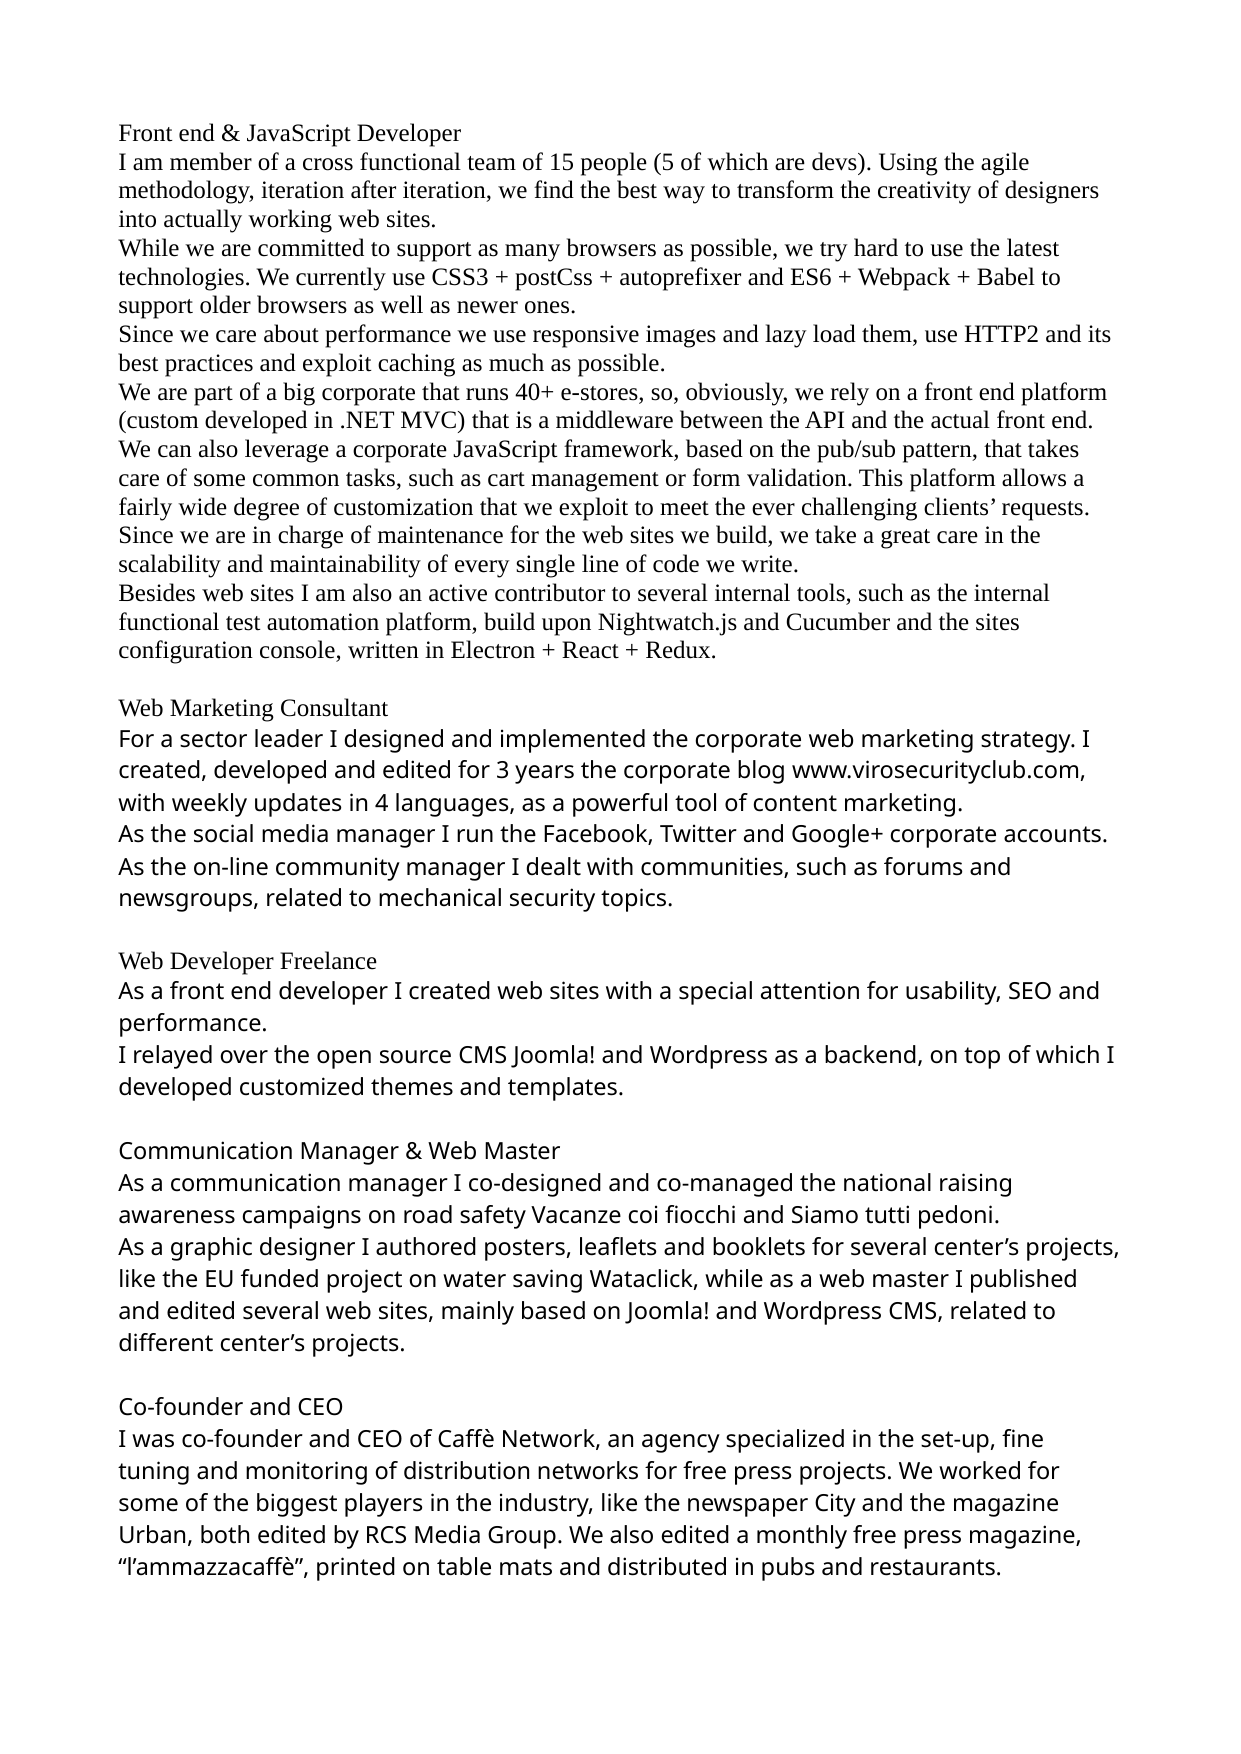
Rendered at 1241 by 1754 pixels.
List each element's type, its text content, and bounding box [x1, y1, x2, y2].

text I was co-founder and CEO of Caffè Network, an agency specialized in the set-up, fine tuning and monitoring of distribution networks for free press projects. We worked for some of the biggest players in the industry, like the newspaper City and the magazine Urban, both edited by RCS Media Group. We also edited a monthly free press magazine, “l’ammazzacaffè”, printed on table mats and distributed in pubs and restaurants. [118, 1422, 1122, 1582]
text Web Marketing Consultant [118, 693, 1122, 722]
text Front end & JavaScript Developer [118, 118, 1122, 147]
text As a graphic designer I authored posters, leaflets and booklets for several center’s projects, like the EU funded project on water saving Wataclick, while as a web master I published and edited several web sites, mainly based on Joomla! and Wordpress CMS, related to different center’s projects. [118, 1230, 1122, 1358]
text As a front end developer I created web sites with a special attention for usability, SEO and performance. I relayed over the open source CMS Joomla! and Wordpress as a backend, on top of which I developed customized themes and templates. [118, 974, 1122, 1102]
text Communication Manager & Web Master [118, 1134, 1122, 1166]
text Besides web sites I am also an active contributor to several internal tools, such as the internal functional test automation platform, build upon Nightwatch.js and Cucumber and the sites configuration console, written in Electron + React + Redux. [118, 578, 1122, 664]
text Web Developer Freelance [118, 946, 1122, 974]
text We are part of a big corporate that runs 40+ e-stores, so, obviously, we rely on a front end platform (custom developed in .NET MVC) that is a middleware between the API and the actual front end. We can also leverage a corporate JavaScript framework, based on the pub/sub pattern, that takes care of some common tasks, such as cart management or form validation. This platform allows a fairly wide degree of customization that we exploit to meet the ever challenging clients’ requests. [118, 377, 1122, 521]
text For a sector leader I designed and implemented the corporate web marketing strategy. I created, developed and edited for 3 years the corporate blog www.virosecurityclub.com, with weekly updates in 4 languages, as a powerful tool of content marketing. [118, 722, 1122, 818]
text As the social media manager I run the Facebook, Twitter and Google+ corporate accounts. As the on-line community manager I dealt with communities, such as forums and newsgroups, related to mechanical security topics. [118, 818, 1122, 914]
text Since we care about performance we use responsive images and lazy load them, use HTTP2 and its best practices and exploit caching as much as possible. [118, 319, 1122, 377]
text I am member of a cross functional team of 15 people (5 of which are devs). Using the agile methodology, iteration after iteration, we find the best way to transform the creativity of designers into actually working web sites. [118, 147, 1122, 233]
text As a communication manager I co-designed and co-managed the national raising awareness campaigns on road safety Vacanze coi fiocchi and Siamo tutti pedoni. [118, 1166, 1122, 1230]
text Since we are in charge of maintenance for the web sites we build, we take a great care in the scalability and maintainability of every single line of code we write. [118, 521, 1122, 578]
text Co-founder and CEO [118, 1390, 1122, 1422]
text While we are committed to support as many browsers as possible, we try hard to use the latest technologies. We currently use CSS3 + postCss + autoprefixer and ES6 + Webpack + Babel to support older browsers as well as newer ones. [118, 233, 1122, 319]
